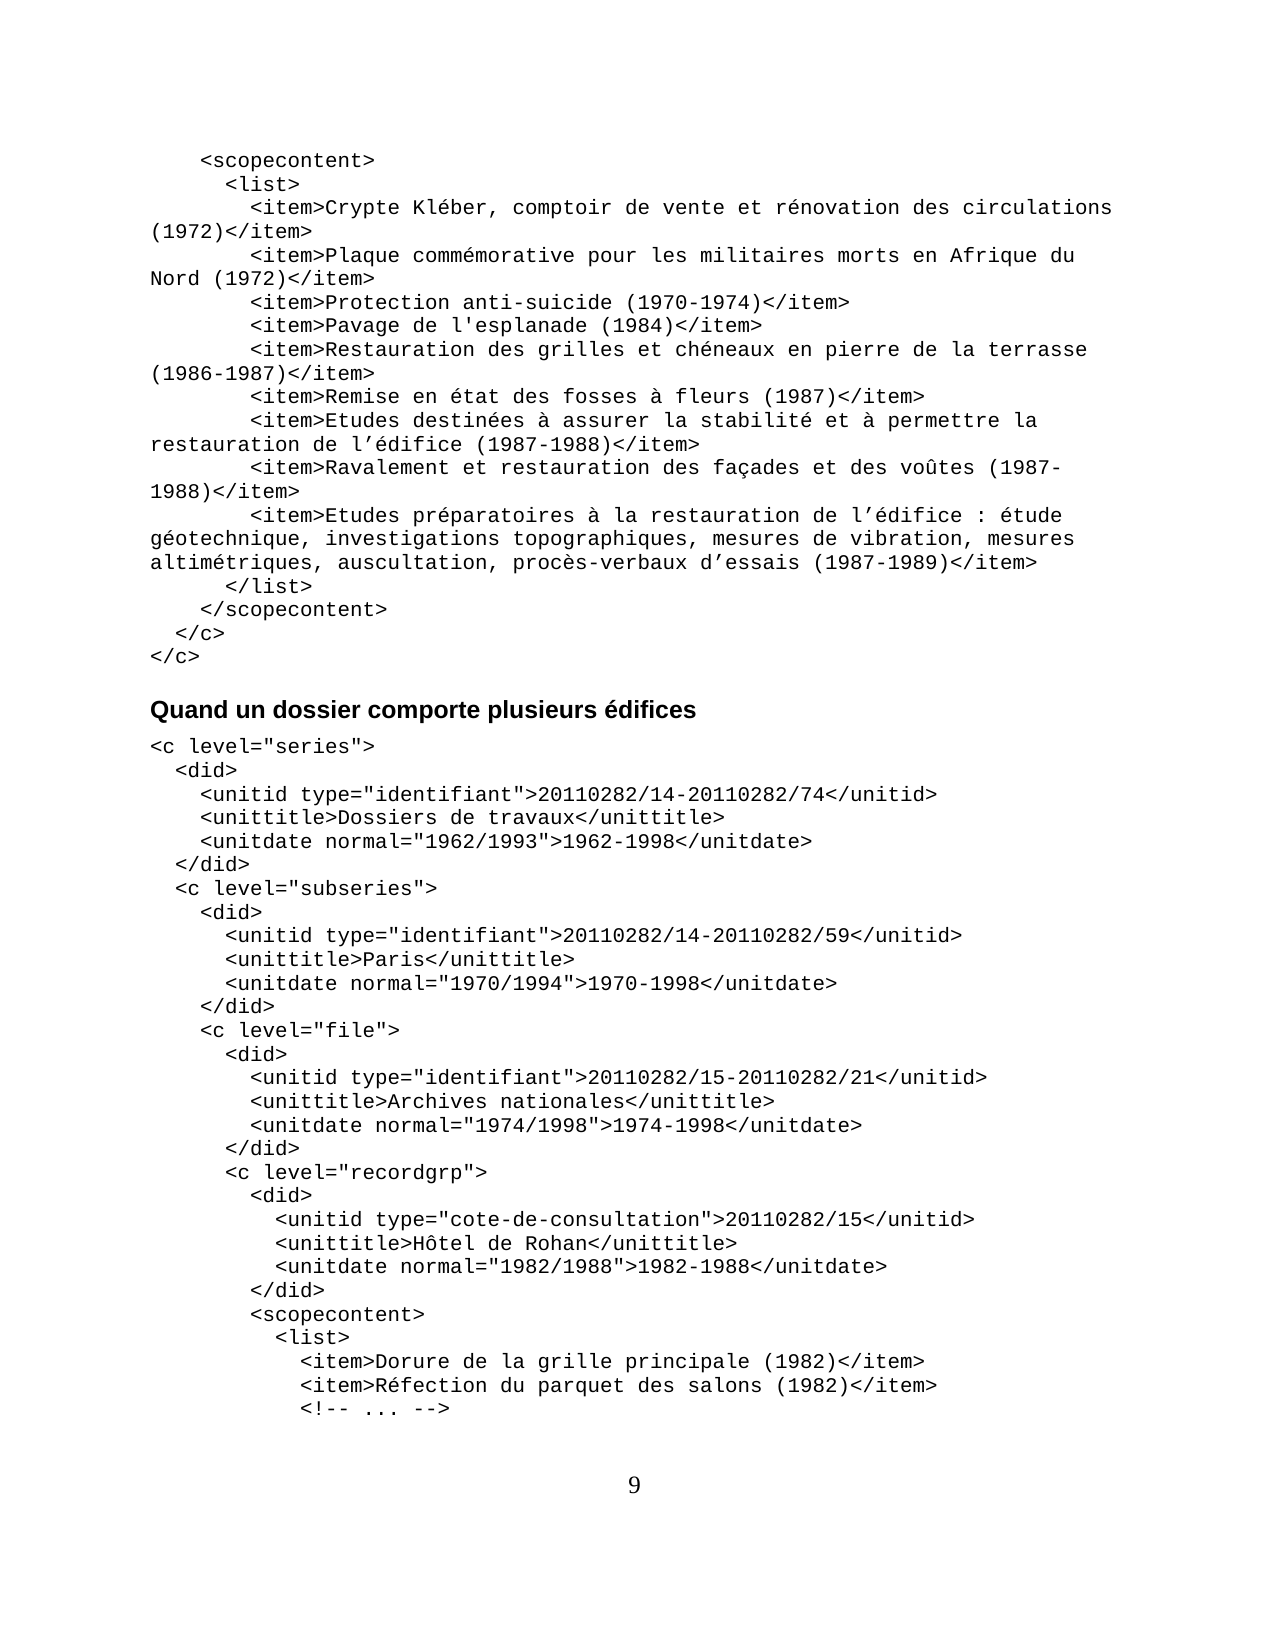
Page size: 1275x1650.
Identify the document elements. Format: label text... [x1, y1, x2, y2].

text </scopecontent> [150, 599, 1125, 623]
text <unittitle>Paris</unittitle> [150, 949, 1125, 973]
text <item>Pavage de l'esplanade (1984)</item> [150, 316, 1125, 339]
text <did> [150, 760, 1125, 783]
text <list> [150, 174, 1125, 197]
subtitle Quand un dossier comporte plusieurs édifices [150, 695, 1125, 724]
text <c level="file"> [150, 1020, 1125, 1044]
text <c level="recordgrp"> [150, 1162, 1125, 1186]
text <!-- ... --> [150, 1398, 1125, 1422]
text </did> [150, 1138, 1125, 1162]
text <item>Protection anti-suicide (1970-1974)</item> [150, 292, 1125, 316]
text <unitid type="identifiant">20110282/14-20110282/59</unitid> [150, 925, 1125, 949]
text <did> [150, 1186, 1125, 1209]
text <unitdate normal="1982/1988">1982-1988</unitdate> [150, 1256, 1125, 1280]
text <unittitle>Hôtel de Rohan</unittitle> [150, 1233, 1125, 1256]
text <scopecontent> [150, 1304, 1125, 1327]
text <unitid type="identifiant">20110282/14-20110282/74</unitid> [150, 783, 1125, 807]
text <unitid type="identifiant">20110282/15-20110282/21</unitid> [150, 1067, 1125, 1091]
text <item>Restauration des grilles et chéneaux en pierre de la terrasse (1986-1987)</item> [150, 339, 1125, 386]
text <c level="series"> [150, 736, 1125, 760]
text <item>Crypte Kléber, comptoir de vente et rénovation des circulations (1972)</item> [150, 197, 1125, 244]
text </list> [150, 576, 1125, 599]
text </did> [150, 854, 1125, 878]
text </c> [150, 623, 1125, 647]
text <unittitle>Dossiers de travaux</unittitle> [150, 807, 1125, 831]
text <item>Plaque commémorative pour les militaires morts en Afrique du Nord (1972)</item> [150, 244, 1125, 292]
text <item>Etudes destinées à assurer la stabilité et à permettre la restauration de l’édifice (1987-1988)</item> [150, 410, 1125, 457]
text <unittitle>Archives nationales</unittitle> [150, 1091, 1125, 1114]
text <item>Remise en état des fosses à fleurs (1987)</item> [150, 386, 1125, 410]
text <unitdate normal="1974/1998">1974-1998</unitdate> [150, 1114, 1125, 1138]
text <scopecontent> [150, 150, 1125, 174]
text </did> [150, 1280, 1125, 1304]
text <did> [150, 902, 1125, 925]
text <item>Ravalement et restauration des façades et des voûtes (1987-1988)</item> [150, 457, 1125, 505]
text <list> [150, 1327, 1125, 1351]
text <item>Dorure de la grille principale (1982)</item> [150, 1351, 1125, 1375]
text </did> [150, 996, 1125, 1020]
text <did> [150, 1044, 1125, 1067]
text <unitdate normal="1970/1994">1970-1998</unitdate> [150, 973, 1125, 996]
text <c level="subseries"> [150, 878, 1125, 902]
text <item>Etudes préparatoires à la restauration de l’édifice : étude géotechnique, investigations topographiques, mesures de vibration, mesures altimétriques, auscultation, procès-verbaux d’essais (1987-1989)</item> [150, 505, 1125, 576]
text </c> [150, 647, 1125, 670]
text <unitid type="cote-de-consultation">20110282/15</unitid> [150, 1209, 1125, 1233]
text <item>Réfection du parquet des salons (1982)</item> [150, 1375, 1125, 1398]
text <unitdate normal="1962/1993">1962-1998</unitdate> [150, 831, 1125, 854]
